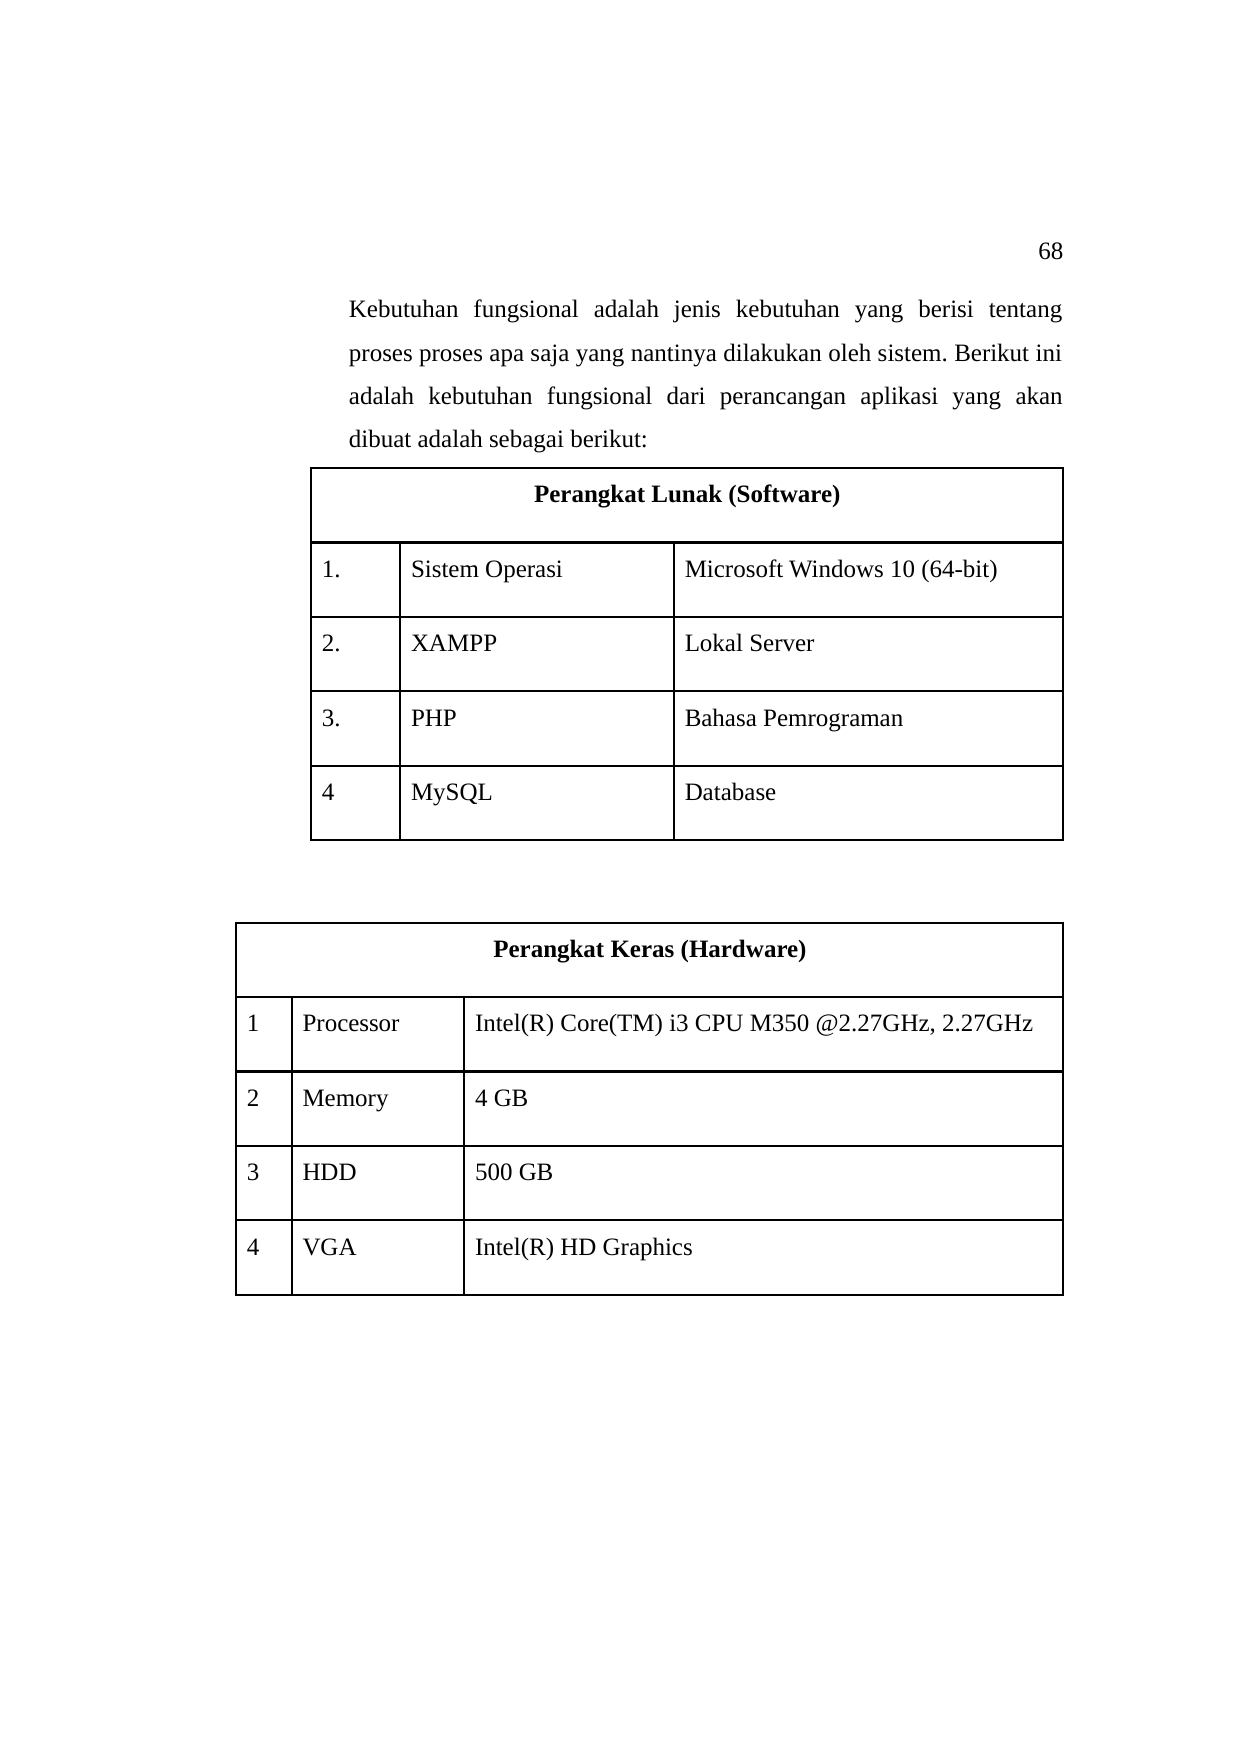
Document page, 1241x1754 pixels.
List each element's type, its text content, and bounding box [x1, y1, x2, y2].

table_header Perangkat Lunak (Software) [312, 469, 1062, 541]
table_header Perangkat Keras (Hardware) [237, 924, 1062, 996]
table_cell Database [675, 767, 1062, 839]
table_cell 1 [237, 998, 291, 1070]
table_cell Intel(R) Core(TM) i3 CPU M350 @2.27GHz, 2.27GHz [465, 998, 1062, 1070]
table_cell Sistem Operasi [401, 544, 673, 616]
table_cell Processor [293, 998, 463, 1070]
table_cell Intel(R) HD Graphics [465, 1221, 1062, 1293]
table_cell XAMPP [401, 618, 673, 690]
table_cell 1. [312, 544, 399, 616]
table_cell MySQL [401, 767, 673, 839]
table_cell Lokal Server [675, 618, 1062, 690]
table_cell 2 [237, 1073, 291, 1145]
table_cell 3. [312, 692, 399, 764]
table_cell PHP [401, 692, 673, 764]
list Kebutuhan fungsional adalah jenis kebutuhan yang berisi tentang proses proses apa saja yang nantinya dilakukan oleh sistem. Berikut ini adalah kebutuhan fungsional dari perancangan aplikasi yang akan dibuat adalah sebagai berikut: [311, 294, 1063, 453]
table_cell 2. [312, 618, 399, 690]
table_cell 4 [312, 767, 399, 839]
table_cell Bahasa Pemrograman [675, 692, 1062, 764]
table_cell VGA [293, 1221, 463, 1293]
table_cell 4 [237, 1221, 291, 1293]
table_cell Memory [293, 1073, 463, 1145]
table_cell HDD [293, 1147, 463, 1219]
table_cell 3 [237, 1147, 291, 1219]
table_cell 500 GB [465, 1147, 1062, 1219]
table_cell 4 GB [465, 1073, 1062, 1145]
table_cell Microsoft Windows 10 (64-bit) [675, 544, 1062, 616]
